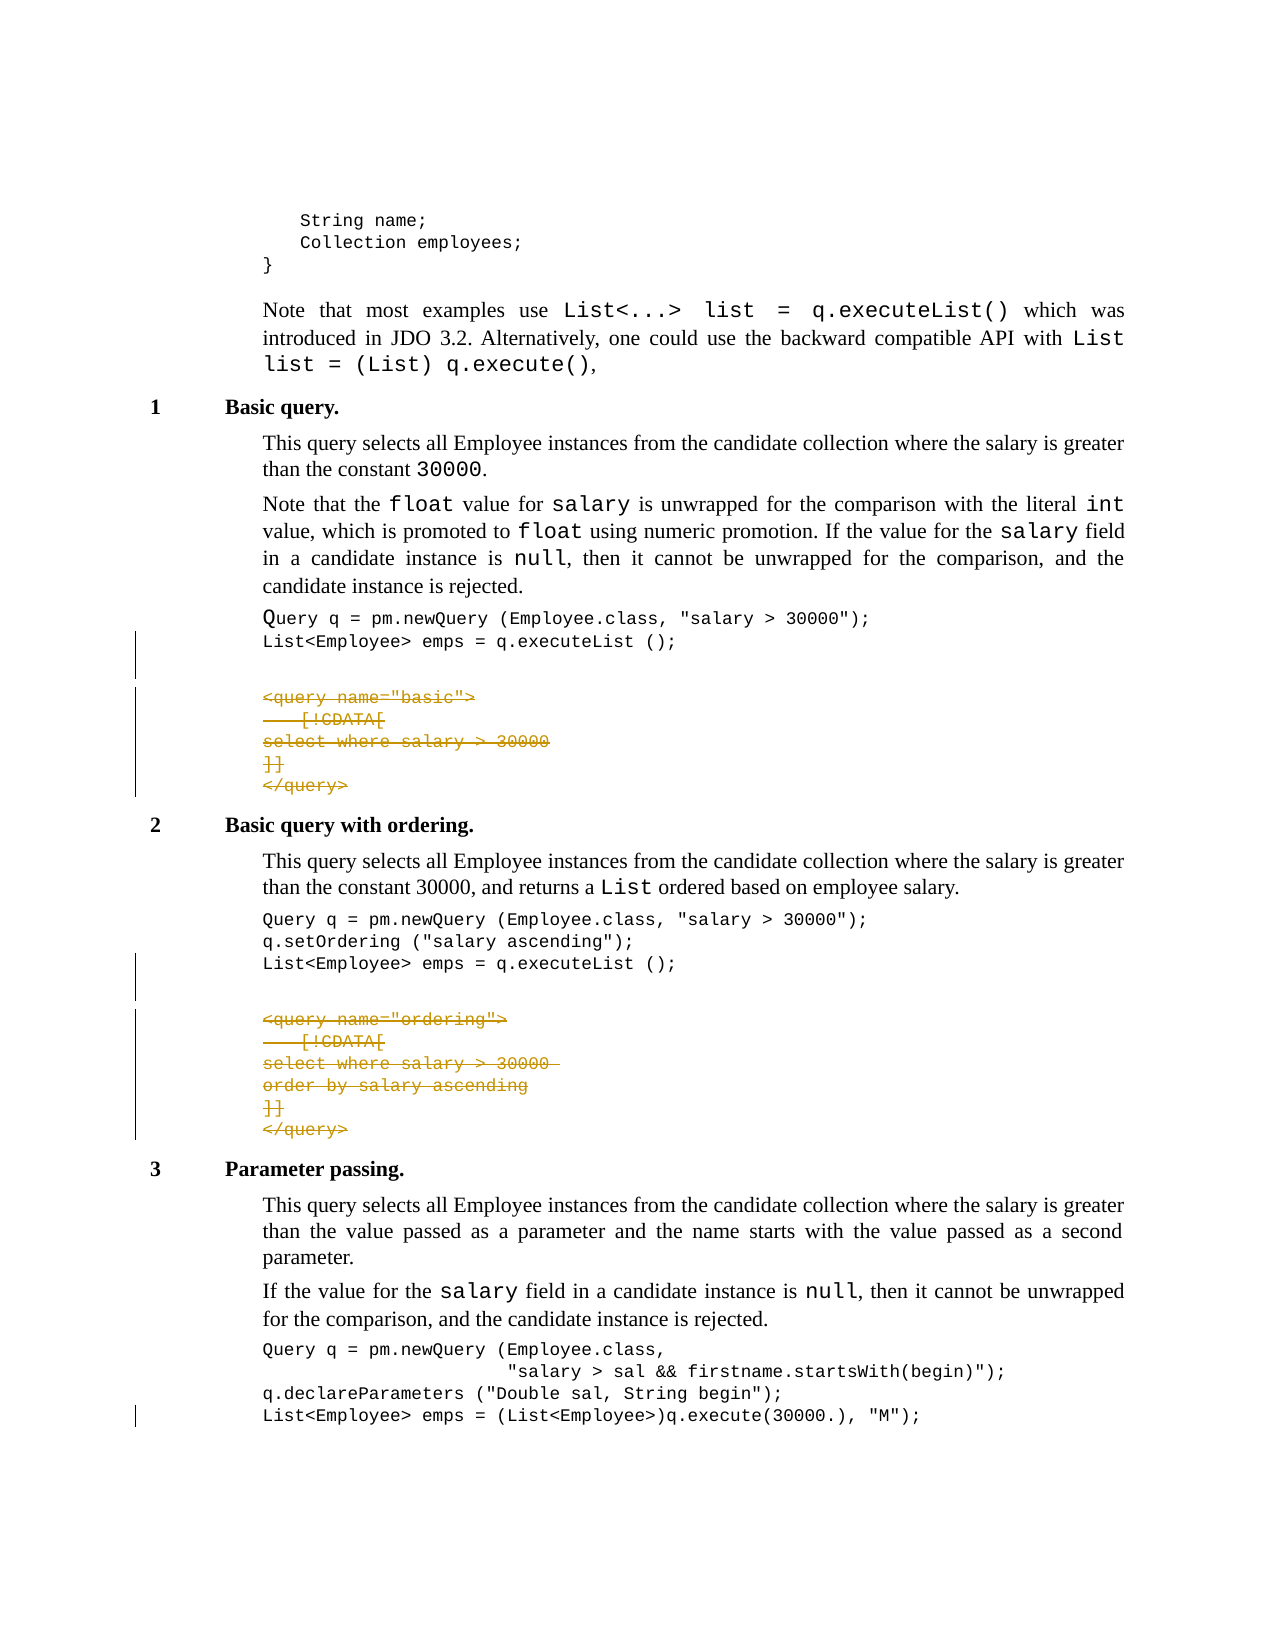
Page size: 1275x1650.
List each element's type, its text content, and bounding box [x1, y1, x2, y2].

text This query selects all Employee instances from the candidate collection where the salary is greater than the constant 30000, and returns a List ordered based on employee salary. [262, 848, 1125, 901]
text This query selects all Employee instances from the candidate collection where the salary is greater than the value passed as a parameter and the name starts with the value passed as a second parameter. [262, 1191, 1125, 1269]
subtitle Parameter passing. [150, 1155, 1125, 1181]
text Query q = pm.newQuery (Employee.class, [262, 1339, 1125, 1361]
text List<Employee> emps = q.executeList (); [262, 953, 1125, 974]
text String name; [262, 210, 1125, 232]
text Note that most examples use List<...> list = q.executeList() which was introduced in JDO 3.2. Alternatively, one could use the backward compatible API with List list = (List) q.execute(), [262, 297, 1125, 378]
text Collection employees; [262, 232, 1125, 254]
subtitle Basic query. [150, 393, 1125, 419]
text } [262, 254, 1125, 276]
text List<Employee> emps = (List<Employee>)q.execute(30000.), "M"); [262, 1405, 1125, 1427]
text Note that the float value for salary is unwrapped for the comparison with the literal int value, which is promoted to float using numeric promotion. If the value for the salary field in a candidate instance is null, then it cannot be unwrapped for the comparison, and the candidate instance is rejected. [262, 491, 1125, 598]
text "salary > sal && firstname.startsWith(begin)"); [262, 1361, 1125, 1383]
text q.declareParameters ("Double sal, String begin"); [262, 1383, 1125, 1405]
text List<Employee> emps = q.executeList (); [262, 631, 1125, 653]
subtitle Basic query with ordering. [150, 811, 1125, 837]
text If the value for the salary field in a candidate instance is null, then it cannot be unwrapped for the comparison, and the candidate instance is rejected. [262, 1278, 1125, 1331]
text Query q = pm.newQuery (Employee.class, "salary > 30000"); [262, 606, 1125, 631]
text q.setOrdering ("salary ascending"); [262, 931, 1125, 953]
text Query q = pm.newQuery (Employee.class, "salary > 30000"); [262, 909, 1125, 931]
text This query selects all Employee instances from the candidate collection where the salary is greater than the constant 30000. [262, 429, 1125, 482]
